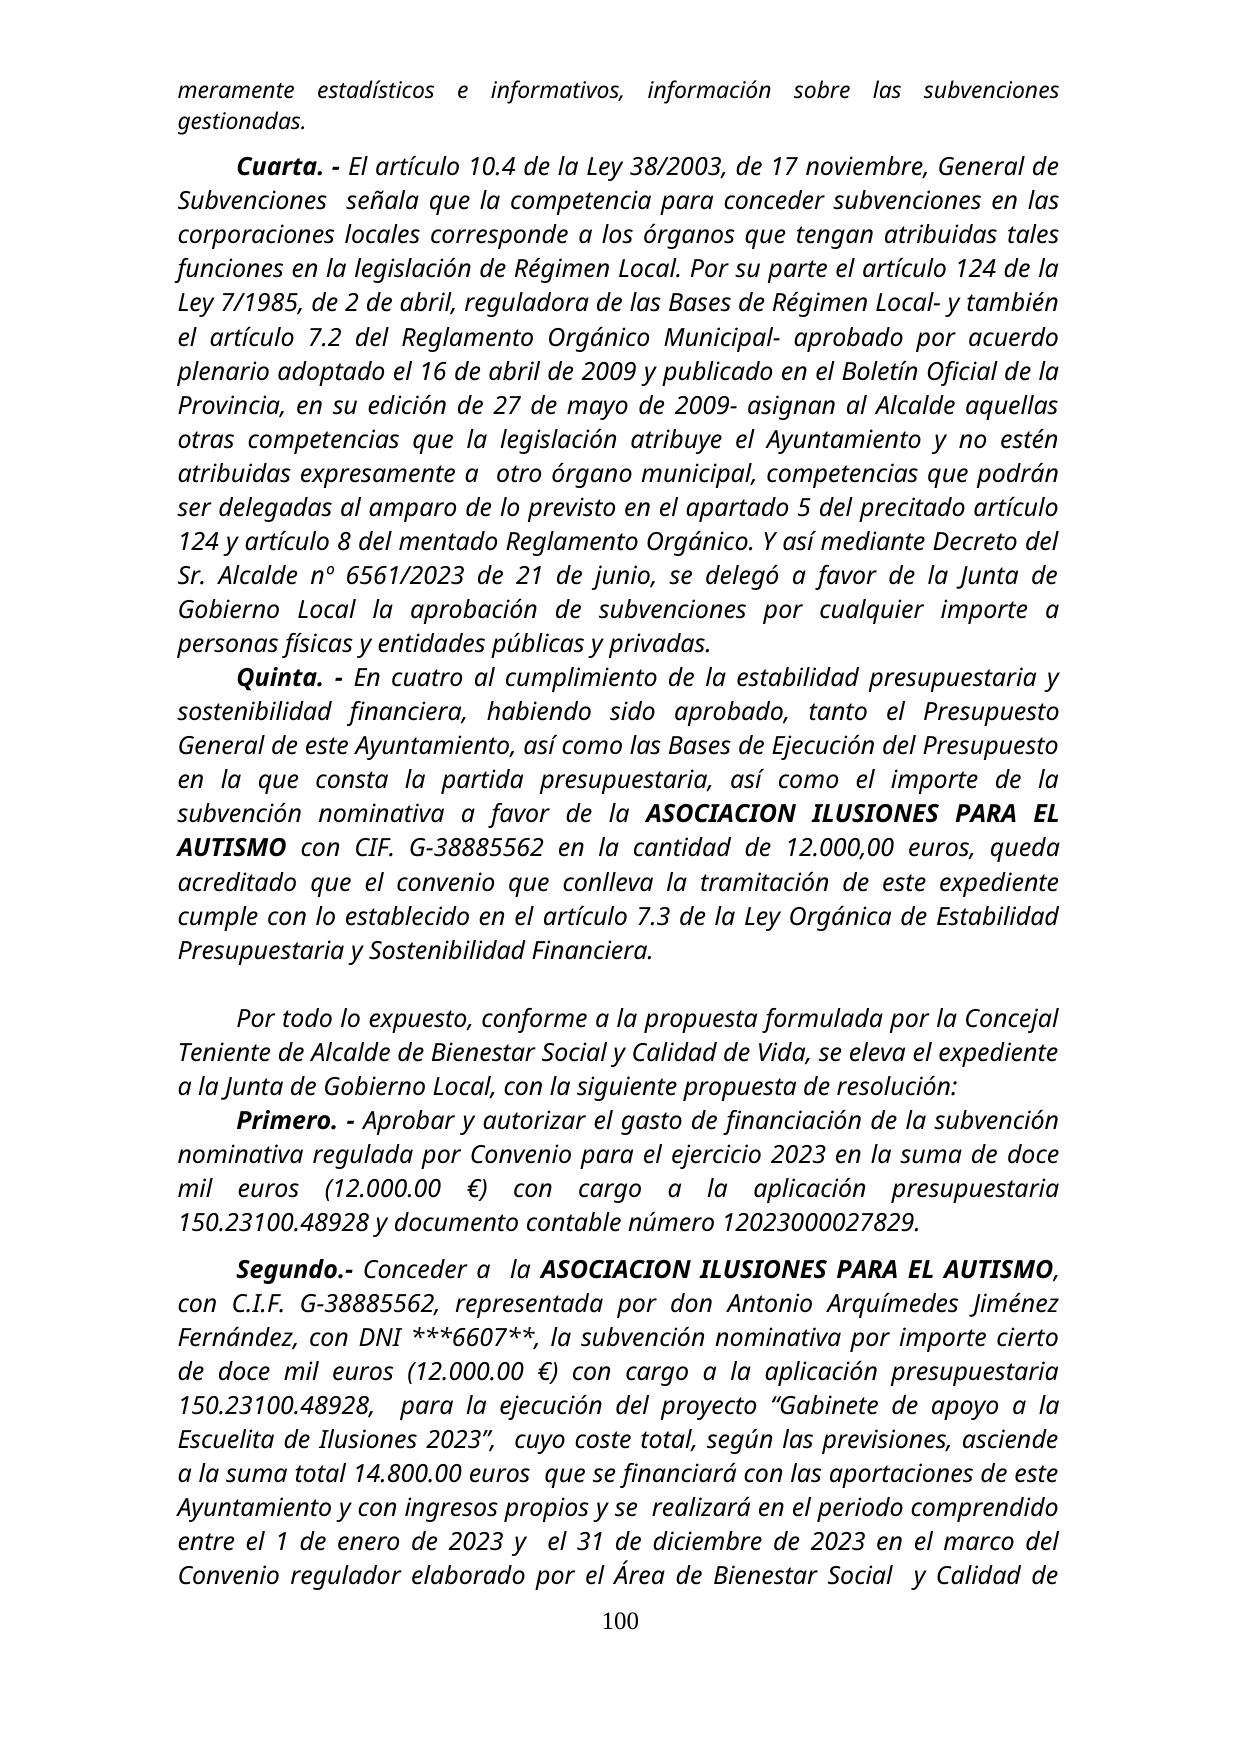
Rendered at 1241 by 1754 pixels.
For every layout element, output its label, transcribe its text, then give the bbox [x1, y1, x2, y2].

text meramente estadísticos e informativos, información sobre las subvenciones gestionadas. [177, 74, 1063, 136]
text Por todo lo expuesto, conforme a la propuesta formulada por la Concejal Teniente de Alcalde de Bienestar Social y Calidad de Vida, se eleva el expediente a la Junta de Gobierno Local, con la siguiente propuesta de resolución: [177, 1000, 1063, 1103]
text Quinta. - En cuatro al cumplimiento de la estabilidad presupuestaria y sostenibilidad financiera, habiendo sido aprobado, tanto el Presupuesto General de este Ayuntamiento, así como las Bases de Ejecución del Presupuesto en la que consta la partida presupuestaria, así como el importe de la subvención nominativa a favor de la ASOCIACION ILUSIONES PARA EL AUTISMO con CIF. G-38885562 en la cantidad de 12.000,00 euros, queda acreditado que el convenio que conlleva la tramitación de este expediente cumple con lo establecido en el artículo 7.3 de la Ley Orgánica de Estabilidad Presupuestaria y Sostenibilidad Financiera. [177, 660, 1063, 966]
text Primero. - Aprobar y autorizar el gasto de financiación de la subvención nominativa regulada por Convenio para el ejercicio 2023 en la suma de doce mil euros (12.000.00 €) con cargo a la aplicación presupuestaria 150.23100.48928 y documento contable número 12023000027829. [177, 1103, 1063, 1239]
text Cuarta. - El artículo 10.4 de la Ley 38/2003, de 17 noviembre, General de Subvenciones señala que la competencia para conceder subvenciones en las corporaciones locales corresponde a los órganos que tengan atribuidas tales funciones en la legislación de Régimen Local. Por su parte el artículo 124 de la Ley 7/1985, de 2 de abril, reguladora de las Bases de Régimen Local- y también el artículo 7.2 del Reglamento Orgánico Municipal- aprobado por acuerdo plenario adoptado el 16 de abril de 2009 y publicado en el Boletín Oficial de la Provincia, en su edición de 27 de mayo de 2009- asignan al Alcalde aquellas otras competencias que la legislación atribuye el Ayuntamiento y no estén atribuidas expresamente a otro órgano municipal, competencias que podrán ser delegadas al amparo de lo previsto en el apartado 5 del precitado artículo 124 y artículo 8 del mentado Reglamento Orgánico. Y así mediante Decreto del Sr. Alcalde nº 6561/2023 de 21 de junio, se delegó a favor de la Junta de Gobierno Local la aprobación de subvenciones por cualquier importe a personas físicas y entidades públicas y privadas. [177, 149, 1063, 660]
text Segundo.- Conceder a la ASOCIACION ILUSIONES PARA EL AUTISMO, con C.I.F. G-38885562, representada por don Antonio Arquímedes Jiménez Fernández, con DNI ***6607**, la subvención nominativa por importe cierto de doce mil euros (12.000.00 €) con cargo a la aplicación presupuestaria 150.23100.48928, para la ejecución del proyecto “Gabinete de apoyo a la Escuelita de Ilusiones 2023”, cuyo coste total, según las previsiones, asciende a la suma total 14.800.00 euros que se financiará con las aportaciones de este Ayuntamiento y con ingresos propios y se realizará en el periodo comprendido entre el 1 de enero de 2023 y el 31 de diciembre de 2023 en el marco del Convenio regulador elaborado por el Área de Bienestar Social y Calidad de [177, 1251, 1063, 1592]
